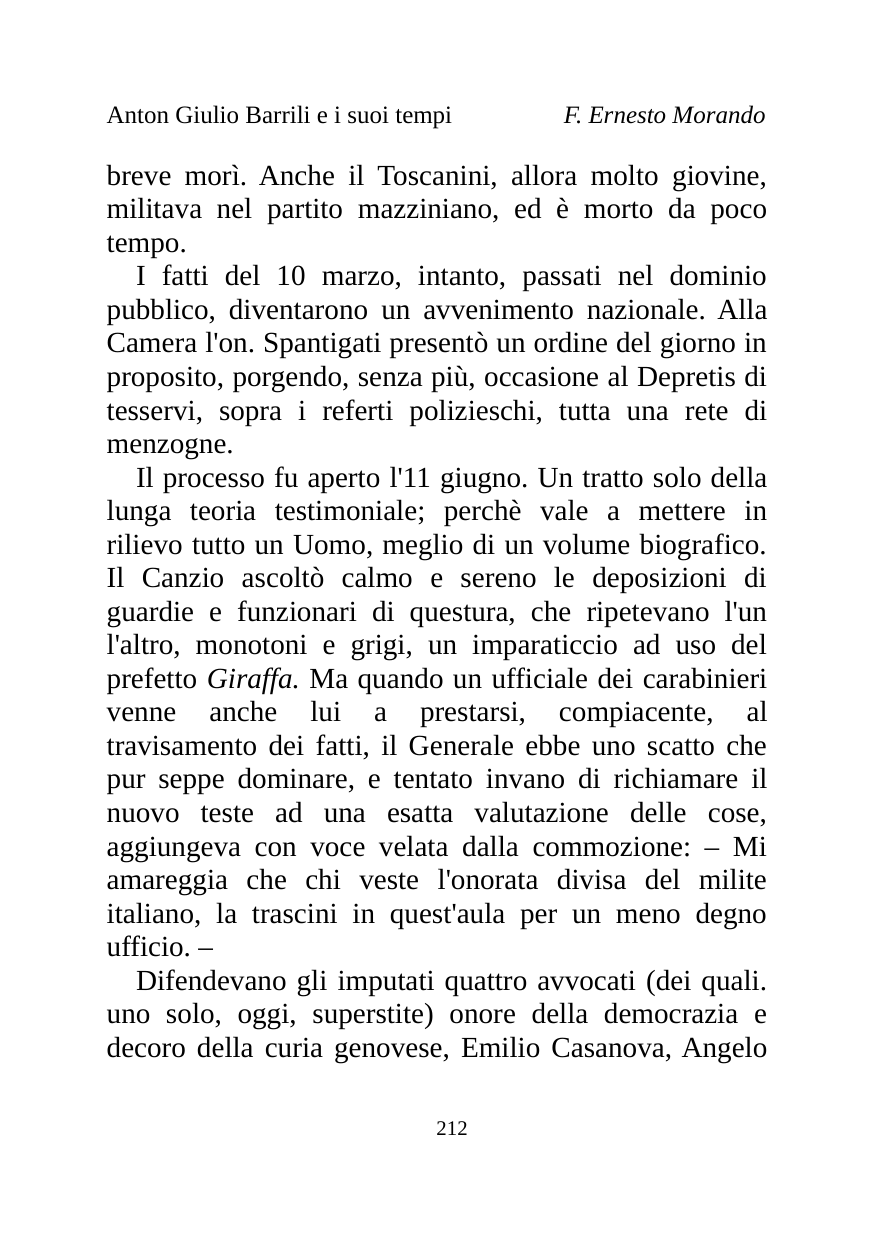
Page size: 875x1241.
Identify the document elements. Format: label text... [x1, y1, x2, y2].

text breve morì. Anche il Toscanini, allora molto giovine, militava nel partito mazziniano, ed è morto da poco tempo. [106, 158, 768, 258]
text Il processo fu aperto l'11 giugno. Un tratto solo della lunga teoria testimoniale; perchè vale a mettere in rilievo tutto un Uomo, meglio di un volume biografico. Il Canzio ascoltò calmo e sereno le deposizioni di guardie e funzionari di questura, che ripetevano l'un l'altro, monotoni e grigi, un imparaticcio ad uso del prefetto Giraffa. Ma quando un ufficiale dei carabinieri venne anche lui a prestarsi, compiacente, al travisamento dei fatti, il Generale ebbe uno scatto che pur seppe dominare, e tentato invano di richiamare il nuovo teste ad una esatta valutazione delle cose, aggiungeva con voce velata dalla commozione: – Mi amareggia che chi veste l'onorata divisa del milite italiano, la trascini in quest'aula per un meno degno ufficio. – [106, 460, 768, 963]
text Difendevano gli imputati quattro avvocati (dei quali. uno solo, oggi, superstite) onore della democrazia e decoro della curia genovese, Emilio Casanova, Angelo [106, 963, 768, 1063]
text I fatti del 10 marzo, intanto, passati nel dominio pubblico, diventarono un avvenimento nazionale. Alla Camera l'on. Spantigati presentò un ordine del giorno in proposito, porgendo, senza più, occasione al Depretis di tesservi, sopra i referti polizieschi, tutta una rete di menzogne. [106, 258, 768, 460]
